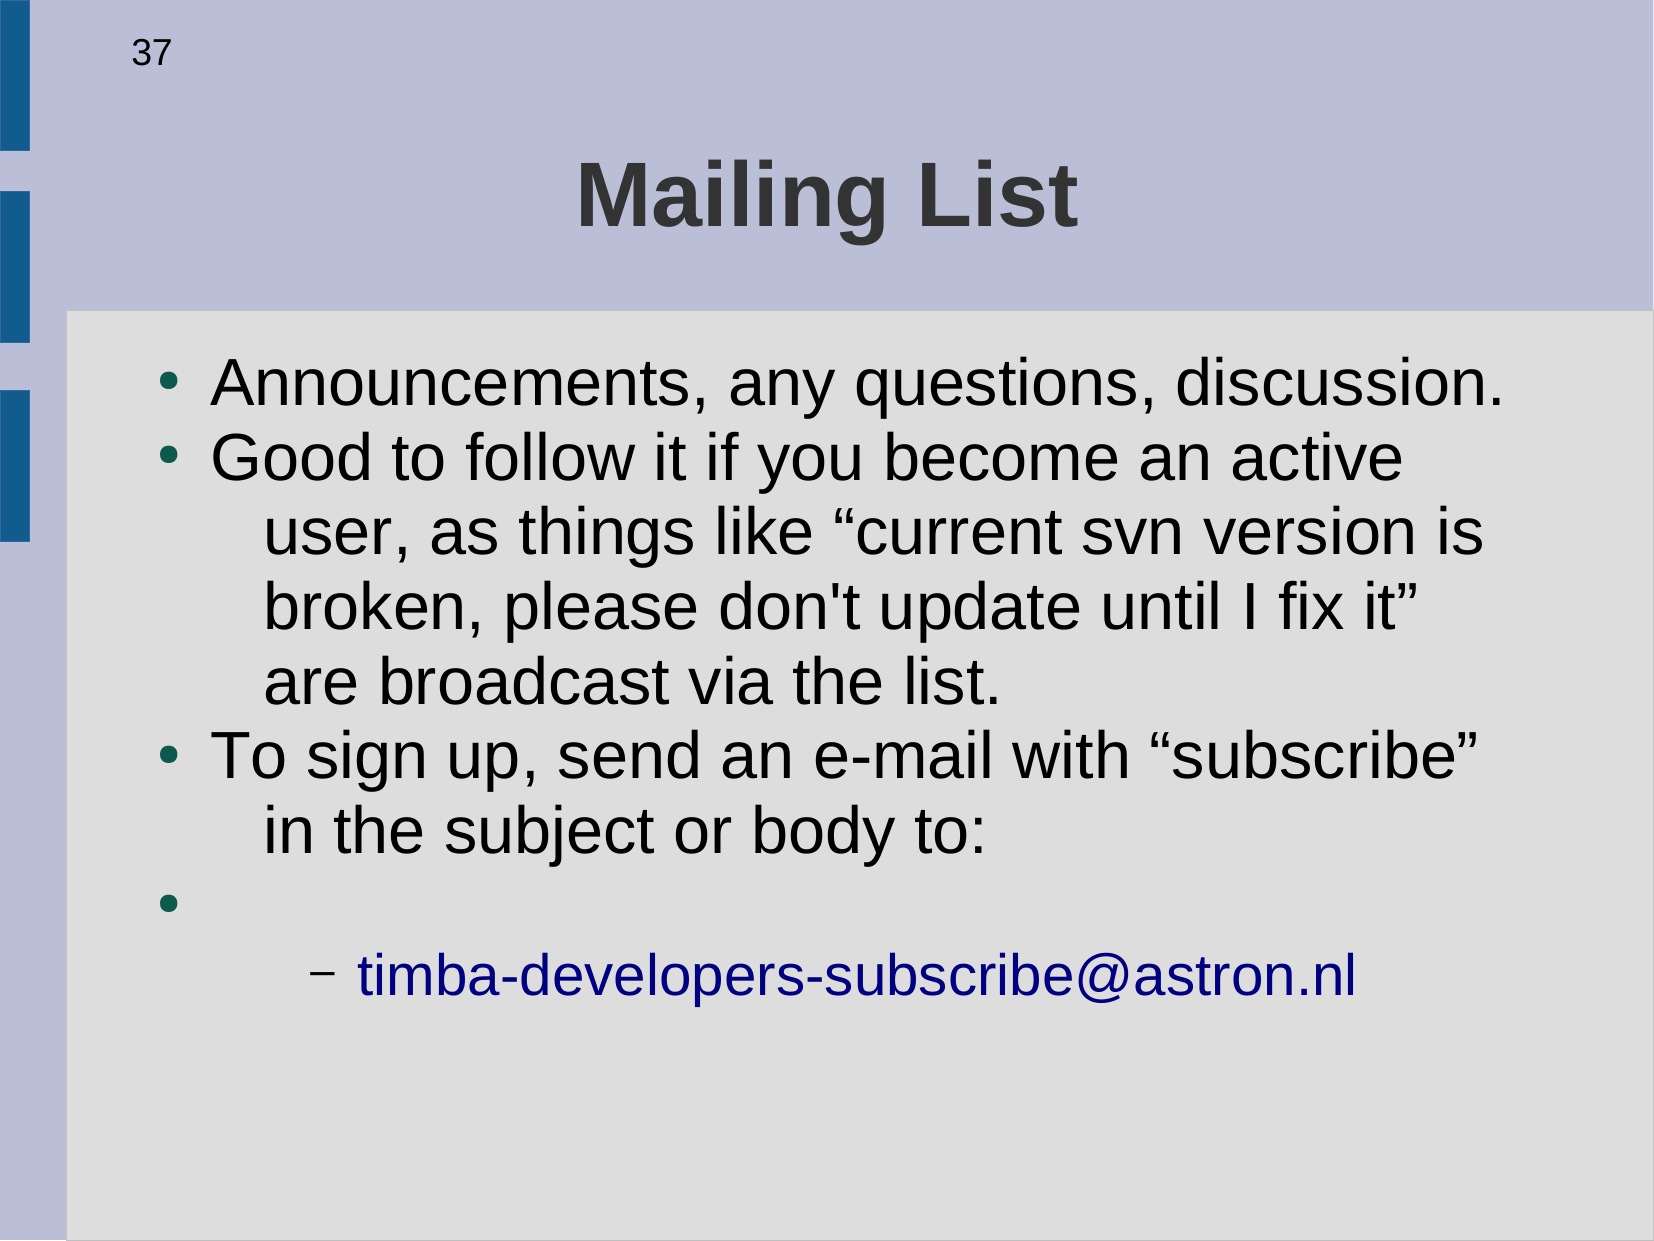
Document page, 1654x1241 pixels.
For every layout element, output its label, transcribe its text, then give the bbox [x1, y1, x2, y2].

list Announcements, any questions, discussion. Good to follow it if you become an active user, as things like “current svn version is broken, please don't update until I fix it” are broadcast via the list. To sign up, send an e-mail with “subscribe” in the subject or body to: timba-developers-subscribe@astron.nl [121, 344, 1534, 1127]
title Mailing List [121, 91, 1534, 299]
text_box [155, 23, 279, 97]
